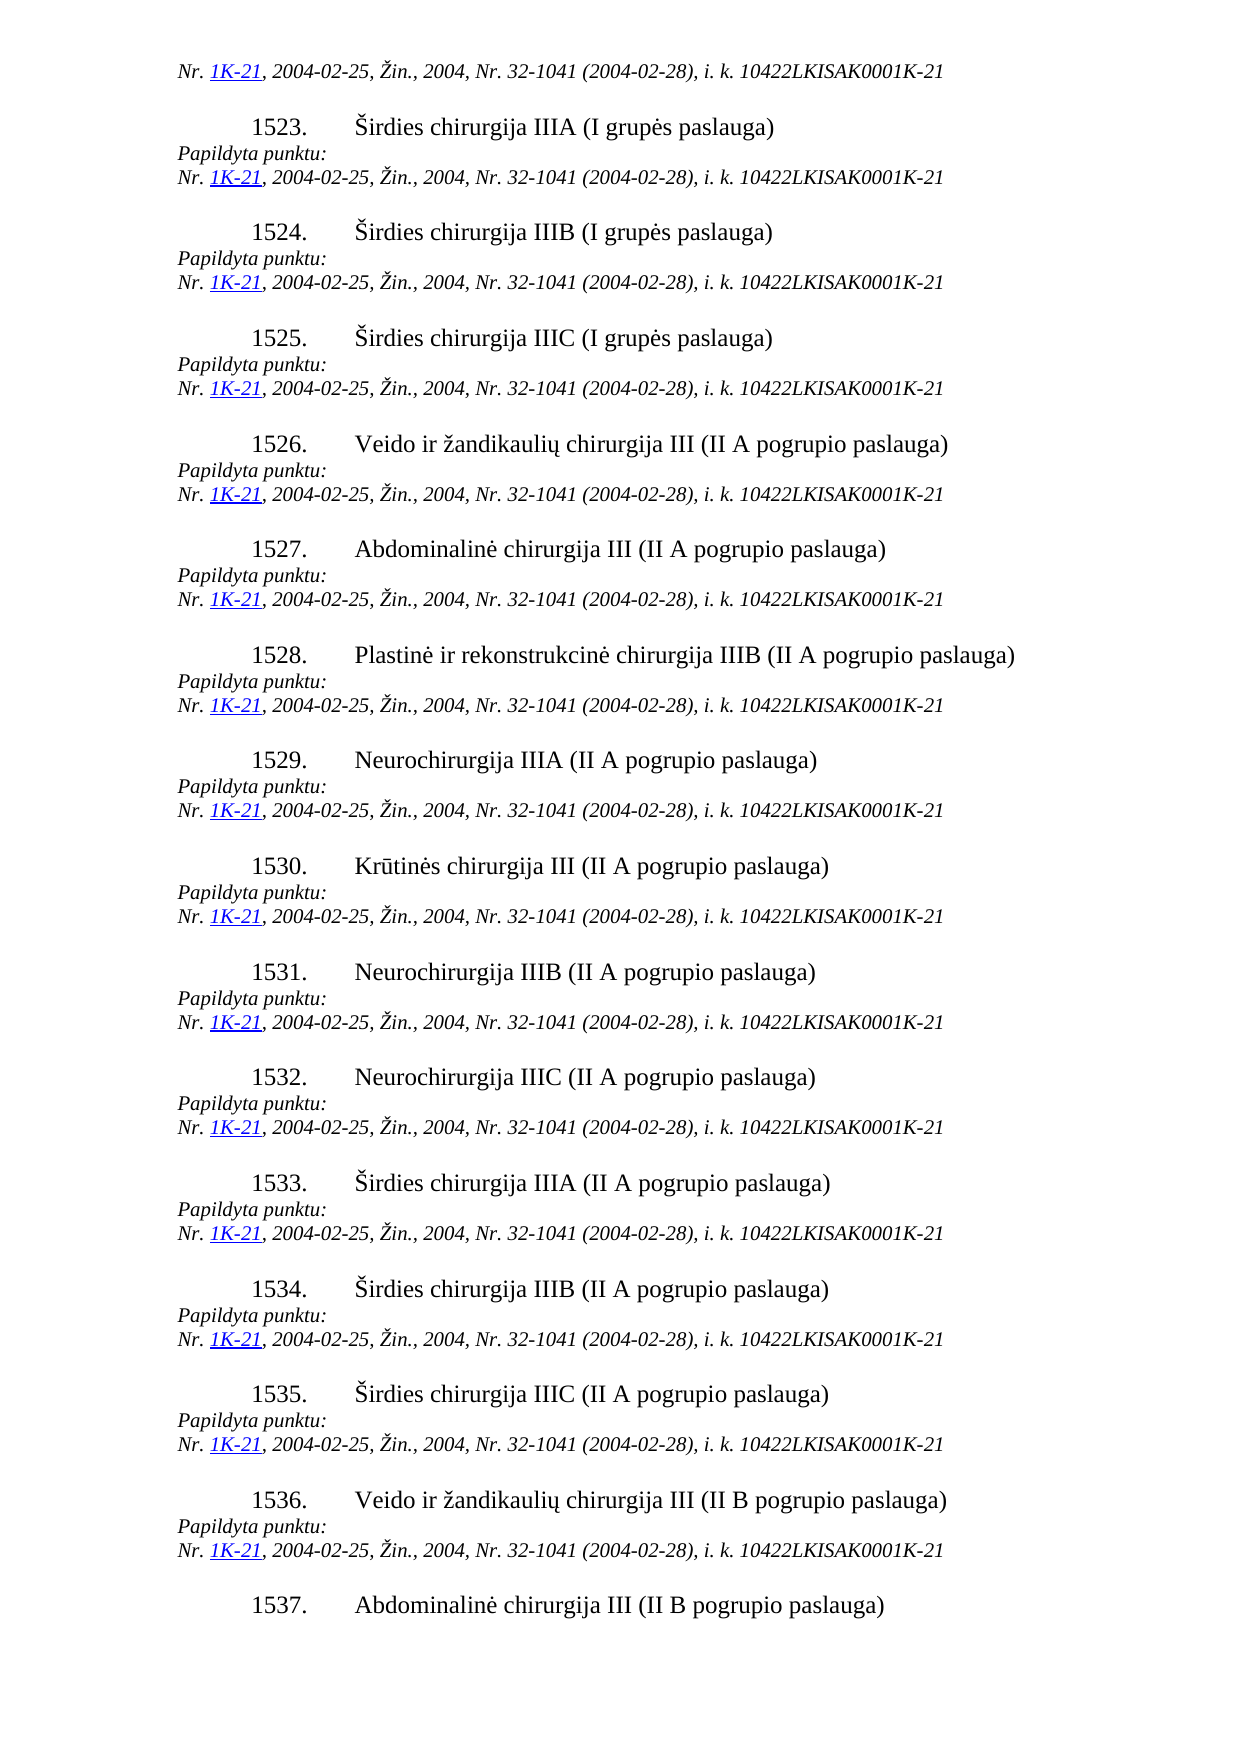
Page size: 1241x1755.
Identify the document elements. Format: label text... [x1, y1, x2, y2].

text Papildyta punktu: [177, 1302, 1181, 1327]
text Papildyta punktu: [177, 1514, 1181, 1538]
text Papildyta punktu: [177, 880, 1181, 904]
text 1530. Krūtinės chirurgija III (II A pogrupio paslauga) [177, 851, 1181, 880]
text 1532. Neurochirurgija IIIC (II A pogrupio paslauga) [177, 1062, 1181, 1091]
text Papildyta punktu: [177, 669, 1181, 693]
text 1534. Širdies chirurgija IIIB (II A pogrupio paslauga) [177, 1274, 1181, 1302]
text 1525. Širdies chirurgija IIIC (I grupės paslauga) [177, 323, 1181, 352]
text Nr. 1K-21, 2004-02-25, Žin., 2004, Nr. 32-1041 (2004-02-28), i. k. 10422LKISAK0001K-21 [177, 1010, 1181, 1034]
text Nr. 1K-21, 2004-02-25, Žin., 2004, Nr. 32-1041 (2004-02-28), i. k. 10422LKISAK0001K-21 [177, 59, 1181, 83]
text Papildyta punktu: [177, 1197, 1181, 1221]
text Nr. 1K-21, 2004-02-25, Žin., 2004, Nr. 32-1041 (2004-02-28), i. k. 10422LKISAK0001K-21 [177, 270, 1181, 294]
text 1523. Širdies chirurgija IIIA (I grupės paslauga) [177, 112, 1181, 141]
text Papildyta punktu: [177, 774, 1181, 798]
text Papildyta punktu: [177, 141, 1181, 165]
text Nr. 1K-21, 2004-02-25, Žin., 2004, Nr. 32-1041 (2004-02-28), i. k. 10422LKISAK0001K-21 [177, 587, 1181, 611]
text 1536. Veido ir žandikaulių chirurgija III (II B pogrupio paslauga) [177, 1485, 1181, 1514]
text Nr. 1K-21, 2004-02-25, Žin., 2004, Nr. 32-1041 (2004-02-28), i. k. 10422LKISAK0001K-21 [177, 1221, 1181, 1245]
text 1529. Neurochirurgija IIIA (II A pogrupio paslauga) [177, 746, 1181, 774]
text Nr. 1K-21, 2004-02-25, Žin., 2004, Nr. 32-1041 (2004-02-28), i. k. 10422LKISAK0001K-21 [177, 376, 1181, 400]
text Nr. 1K-21, 2004-02-25, Žin., 2004, Nr. 32-1041 (2004-02-28), i. k. 10422LKISAK0001K-21 [177, 798, 1181, 822]
text Nr. 1K-21, 2004-02-25, Žin., 2004, Nr. 32-1041 (2004-02-28), i. k. 10422LKISAK0001K-21 [177, 482, 1181, 506]
text Papildyta punktu: [177, 352, 1181, 376]
text Papildyta punktu: [177, 246, 1181, 270]
text 1531. Neurochirurgija IIIB (II A pogrupio paslauga) [177, 957, 1181, 986]
text Nr. 1K-21, 2004-02-25, Žin., 2004, Nr. 32-1041 (2004-02-28), i. k. 10422LKISAK0001K-21 [177, 1538, 1181, 1562]
text Nr. 1K-21, 2004-02-25, Žin., 2004, Nr. 32-1041 (2004-02-28), i. k. 10422LKISAK0001K-21 [177, 693, 1181, 717]
text Nr. 1K-21, 2004-02-25, Žin., 2004, Nr. 32-1041 (2004-02-28), i. k. 10422LKISAK0001K-21 [177, 165, 1181, 189]
text Nr. 1K-21, 2004-02-25, Žin., 2004, Nr. 32-1041 (2004-02-28), i. k. 10422LKISAK0001K-21 [177, 1115, 1181, 1139]
text Papildyta punktu: [177, 563, 1181, 587]
text Papildyta punktu: [177, 1091, 1181, 1115]
text Nr. 1K-21, 2004-02-25, Žin., 2004, Nr. 32-1041 (2004-02-28), i. k. 10422LKISAK0001K-21 [177, 904, 1181, 928]
text 1526. Veido ir žandikaulių chirurgija III (II A pogrupio paslauga) [177, 429, 1181, 457]
text Papildyta punktu: [177, 986, 1181, 1010]
text 1537. Abdominalinė chirurgija III (II B pogrupio paslauga) [177, 1591, 1181, 1619]
text Papildyta punktu: [177, 457, 1181, 482]
text Nr. 1K-21, 2004-02-25, Žin., 2004, Nr. 32-1041 (2004-02-28), i. k. 10422LKISAK0001K-21 [177, 1432, 1181, 1456]
text 1527. Abdominalinė chirurgija III (II A pogrupio paslauga) [177, 534, 1181, 563]
text Papildyta punktu: [177, 1408, 1181, 1432]
text 1524. Širdies chirurgija IIIB (I grupės paslauga) [177, 217, 1181, 246]
text 1528. Plastinė ir rekonstrukcinė chirurgija IIIB (II A pogrupio paslauga) [177, 640, 1181, 669]
text Nr. 1K-21, 2004-02-25, Žin., 2004, Nr. 32-1041 (2004-02-28), i. k. 10422LKISAK0001K-21 [177, 1327, 1181, 1351]
text 1533. Širdies chirurgija IIIA (II A pogrupio paslauga) [177, 1168, 1181, 1197]
text 1535. Širdies chirurgija IIIC (II A pogrupio paslauga) [177, 1379, 1181, 1408]
